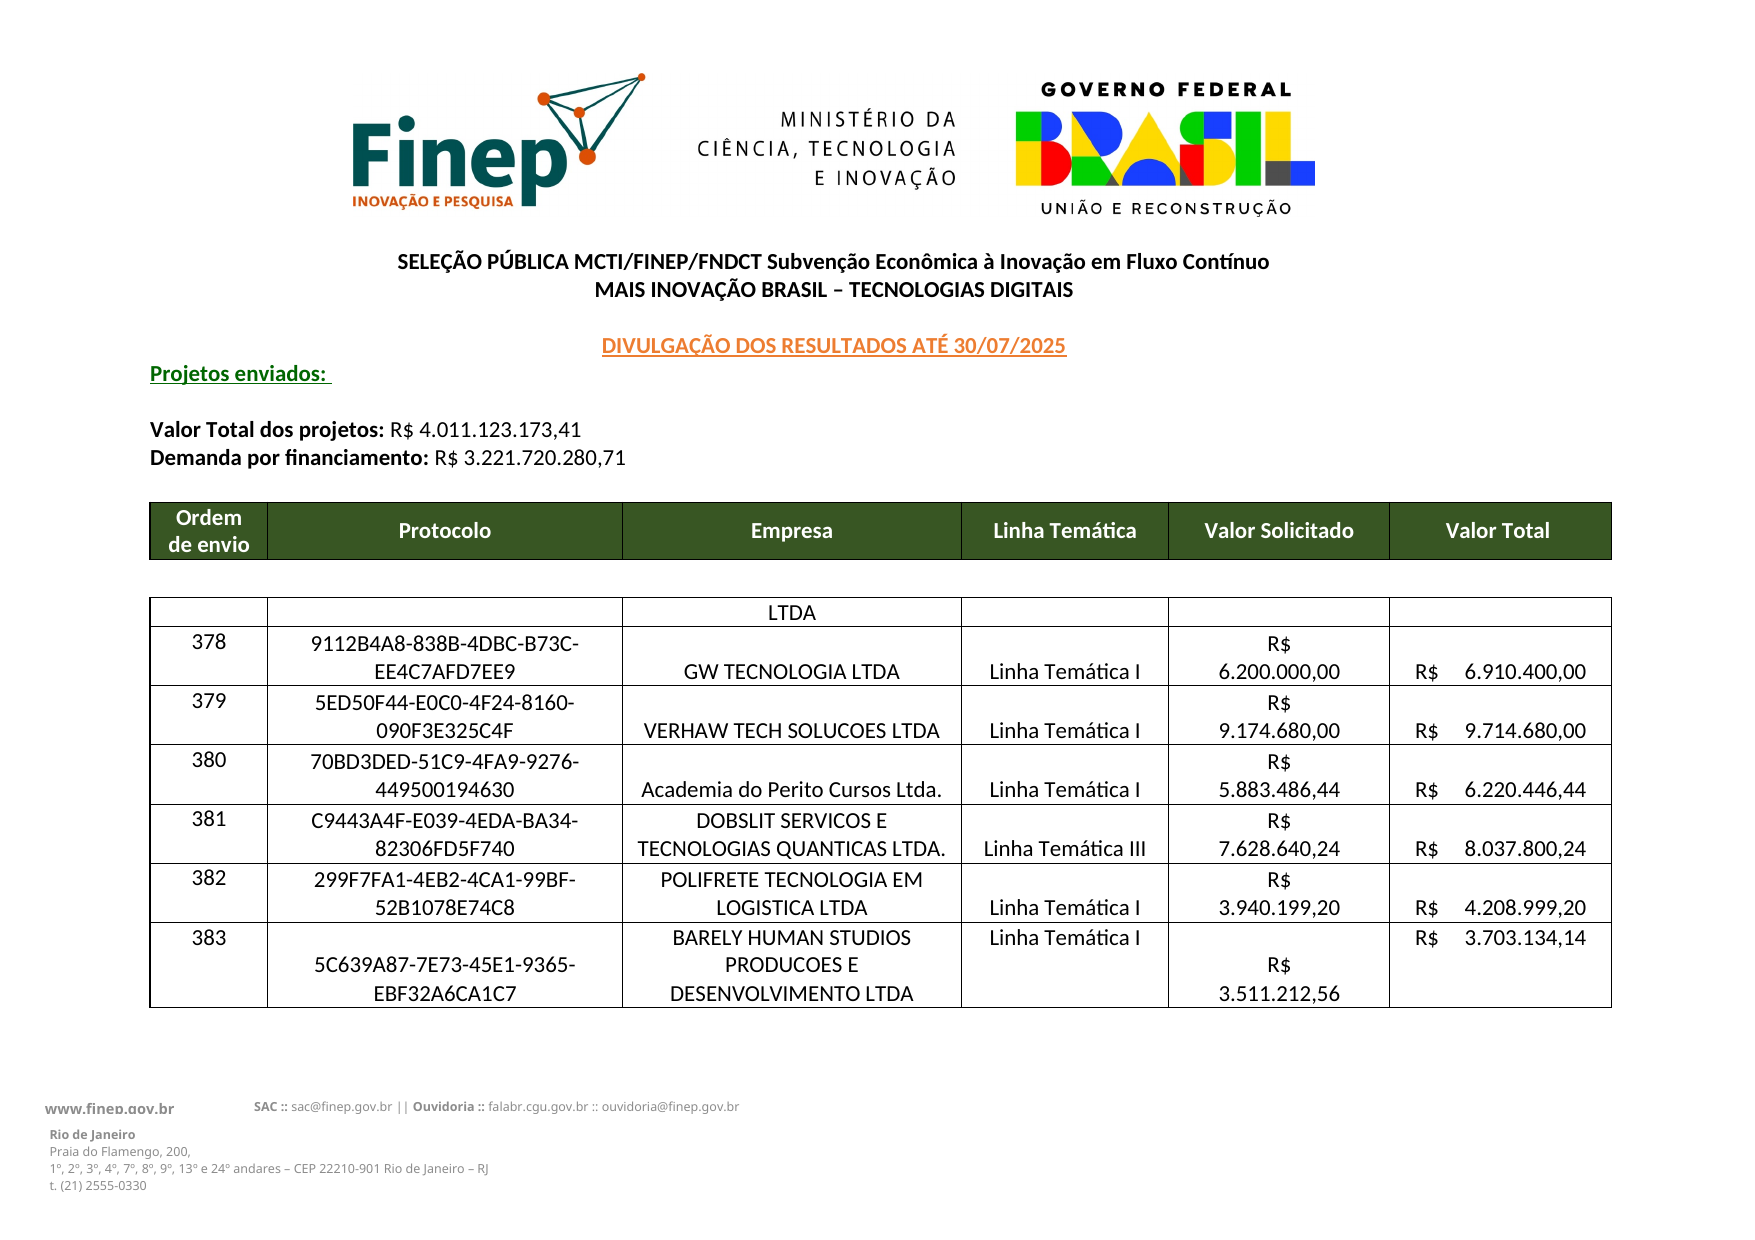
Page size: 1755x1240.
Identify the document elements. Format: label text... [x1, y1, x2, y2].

table_cell [151, 598, 267, 626]
table_cell [962, 598, 1168, 626]
table_cell 70BD3DED-51C9-4FA9-9276-449500194630 [268, 745, 622, 803]
table_cell GW TECNOLOGIA LTDA [623, 627, 961, 685]
table_cell 381 [151, 805, 267, 862]
table_cell 299F7FA1-4EB2-4CA1-99BF-52B1078E74C8 [268, 864, 622, 922]
table_cell Linha Temática I [962, 745, 1168, 803]
table_cell Linha Temática I [962, 627, 1168, 685]
table_cell R$ 4.208.999,20 [1390, 864, 1611, 922]
table_cell R$ 5.883.486,44 [1169, 745, 1389, 803]
table_cell LTDA [623, 598, 961, 626]
table_cell R$ 3.940.199,20 [1169, 864, 1389, 922]
table_cell 379 [151, 686, 267, 744]
table_cell R$ 3.703.134,14 [1390, 923, 1611, 1007]
table_cell Linha Temática I [962, 686, 1168, 744]
table_cell Linha Temática III [962, 805, 1168, 862]
table_cell R$ 3.511.212,56 [1169, 923, 1389, 1007]
table_cell 378 [151, 627, 267, 685]
table_cell [1169, 598, 1389, 626]
table_cell R$ 7.628.640,24 [1169, 805, 1389, 862]
table_cell Linha Temática I [962, 864, 1168, 922]
table_cell DOBSLIT SERVICOS E TECNOLOGIAS QUANTICAS LTDA. [623, 805, 961, 862]
table_cell R$ 8.037.800,24 [1390, 805, 1611, 862]
table_cell R$ 9.174.680,00 [1169, 686, 1389, 744]
table_cell Linha Temática I [962, 923, 1168, 1007]
table_cell R$ 6.910.400,00 [1390, 627, 1611, 685]
table_cell 383 [151, 923, 267, 1007]
table_cell 5ED50F44-E0C0-4F24-8160-090F3E325C4F [268, 686, 622, 744]
table_cell 9112B4A8-838B-4DBC-B73C-EE4C7AFD7EE9 [268, 627, 622, 685]
table_cell 380 [151, 745, 267, 803]
table_cell R$ 6.220.446,44 [1390, 745, 1611, 803]
table_cell VERHAW TECH SOLUCOES LTDA [623, 686, 961, 744]
table_cell [268, 598, 622, 626]
table_cell C9443A4F-E039-4EDA-BA34-82306FD5F740 [268, 805, 622, 862]
table_cell R$ 9.714.680,00 [1390, 686, 1611, 744]
table_cell Academia do Perito Cursos Ltda. [623, 745, 961, 803]
table_cell 5C639A87-7E73-45E1-9365-EBF32A6CA1C7 [268, 923, 622, 1007]
table_cell POLIFRETE TECNOLOGIA EM LOGISTICA LTDA [623, 864, 961, 922]
table_cell BARELY HUMAN STUDIOS PRODUCOES E DESENVOLVIMENTO LTDA [623, 923, 961, 1007]
table_cell R$ 6.200.000,00 [1169, 627, 1389, 685]
table_cell 382 [151, 864, 267, 922]
table_cell [1390, 598, 1611, 626]
